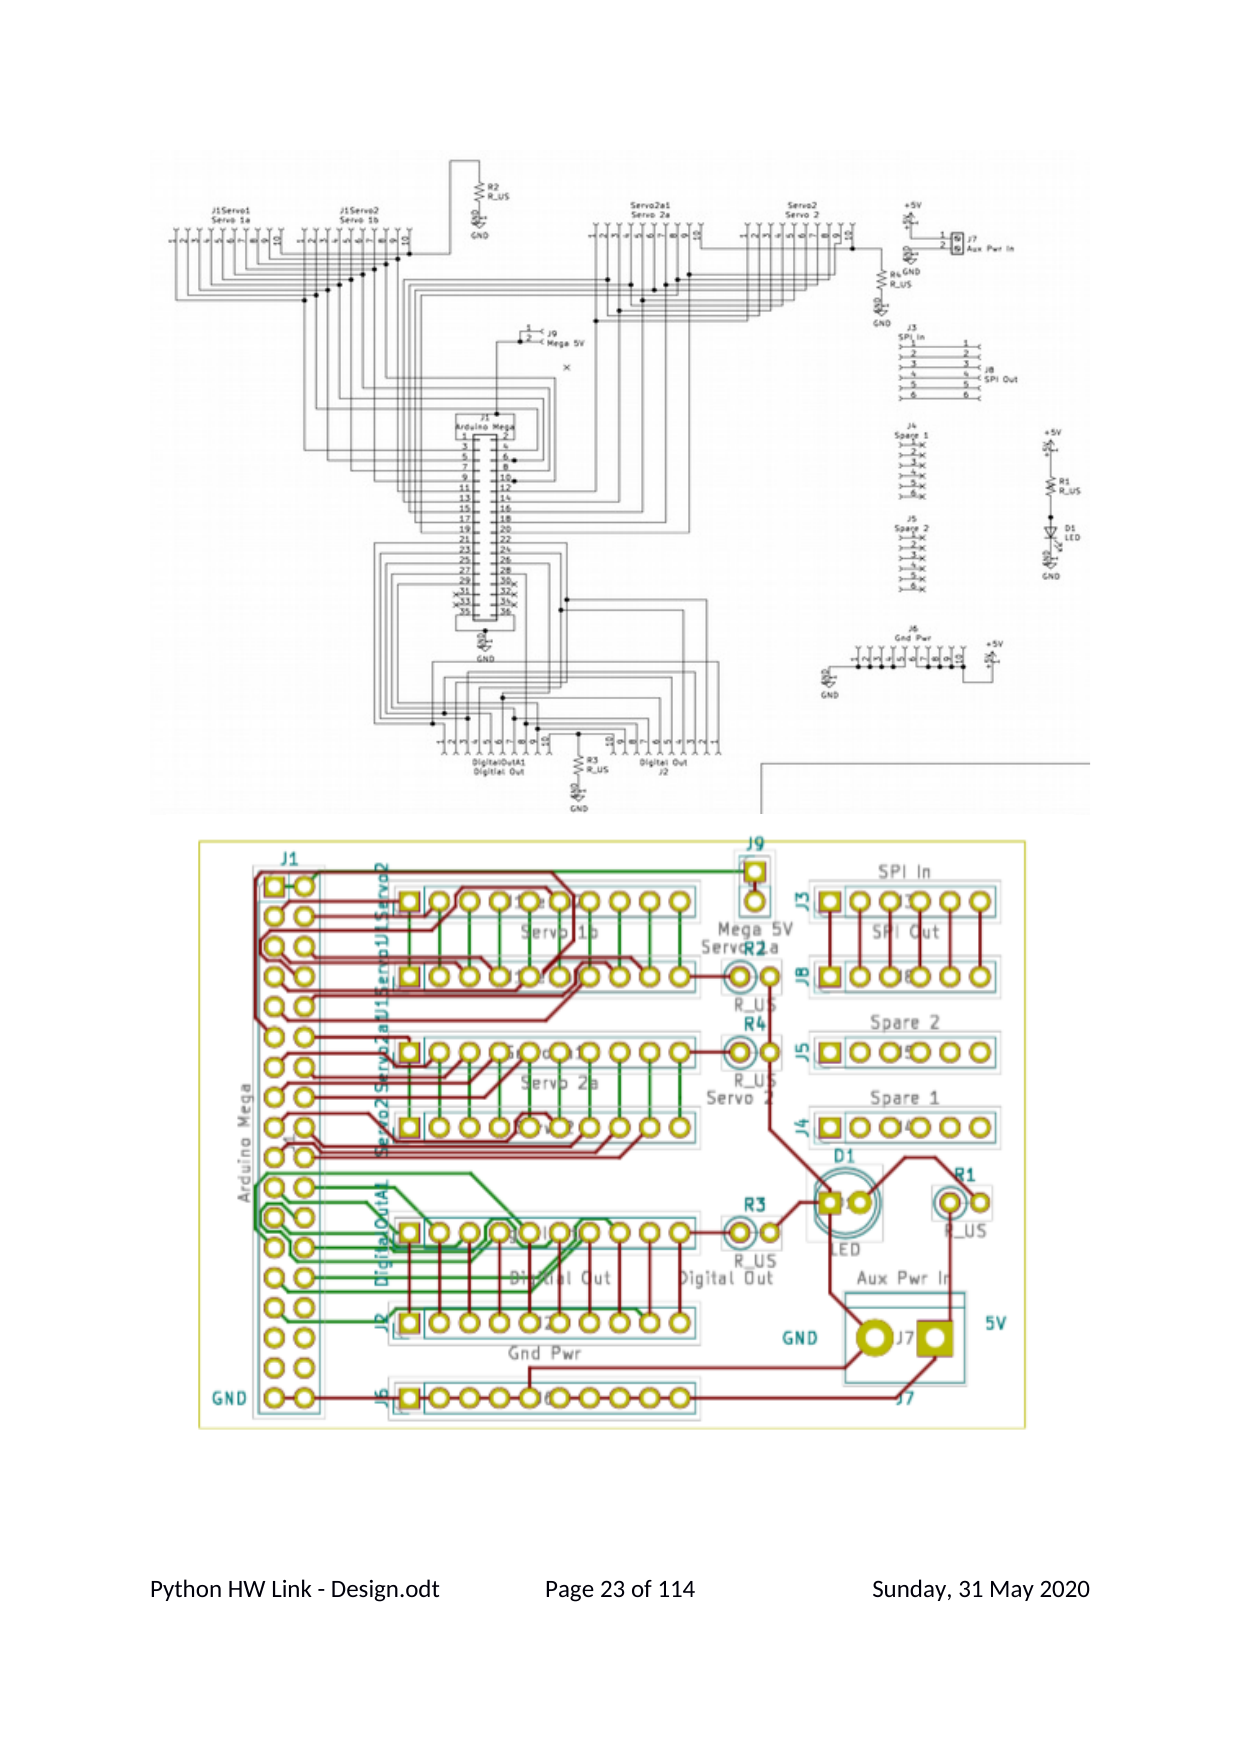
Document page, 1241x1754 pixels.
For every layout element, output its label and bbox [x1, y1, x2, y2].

picture [150, 150, 1091, 1479]
